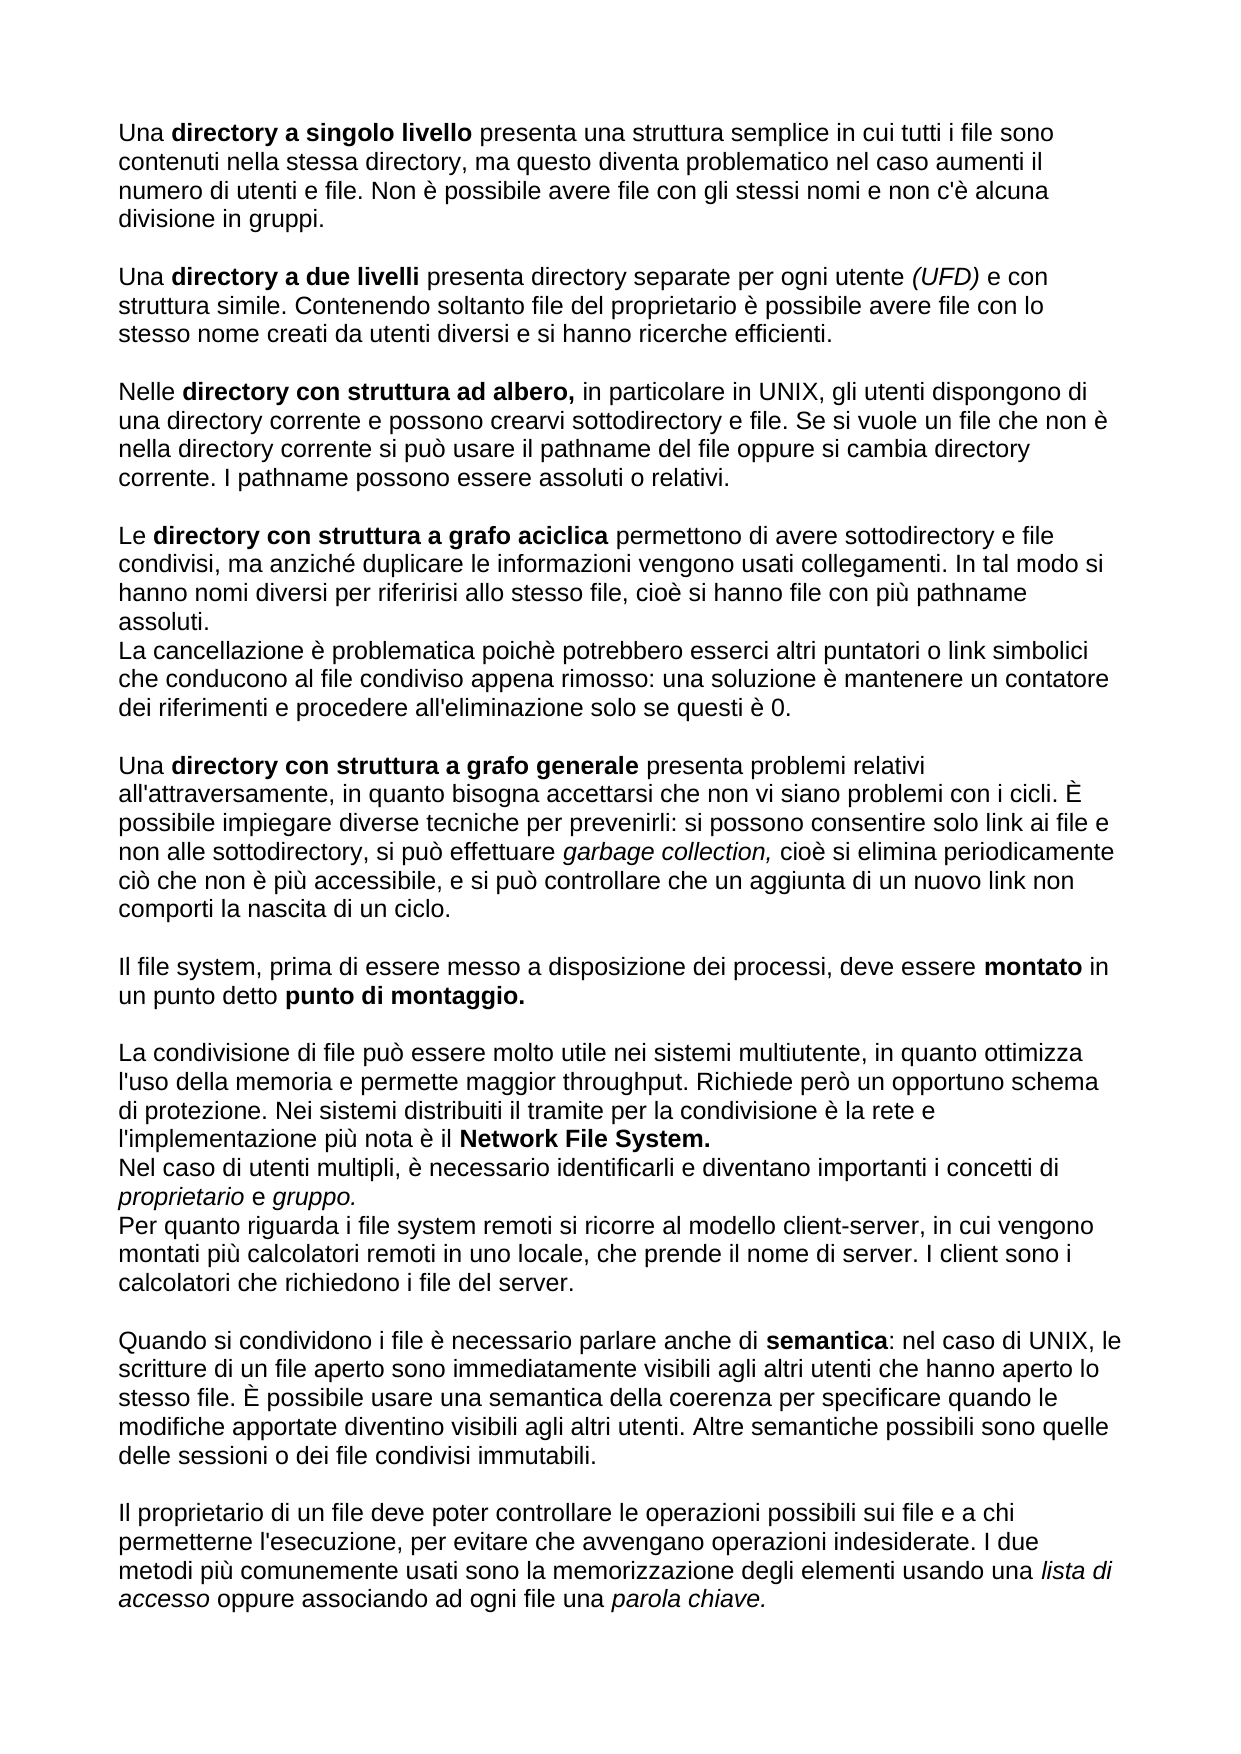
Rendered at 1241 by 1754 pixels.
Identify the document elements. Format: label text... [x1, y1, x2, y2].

text Il proprietario di un file deve poter controllare le operazioni possibili sui file e a chi permetterne l'esecuzione, per evitare che avvengano operazioni indesiderate. I due metodi più comunemente usati sono la memorizzazione degli elementi usando una lista di accesso oppure associando ad ogni file una parola chiave. [118, 1498, 1122, 1613]
text Quando si condividono i file è necessario parlare anche di semantica: nel caso di UNIX, le scritture di un file aperto sono immediatamente visibili agli altri utenti che hanno aperto lo stesso file. È possibile usare una semantica della coerenza per specificare quando le modifiche apportate diventino visibili agli altri utenti. Altre semantiche possibili sono quelle delle sessioni o dei file condivisi immutabili. [118, 1326, 1122, 1469]
text La cancellazione è problematica poichè potrebbero esserci altri puntatori o link simbolici che conducono al file condiviso appena rimosso: una soluzione è mantenere un contatore dei riferimenti e procedere all'eliminazione solo se questi è 0. [118, 636, 1122, 722]
text Una directory a singolo livello presenta una struttura semplice in cui tutti i file sono contenuti nella stessa directory, ma questo diventa problematico nel caso aumenti il numero di utenti e file. Non è possibile avere file con gli stessi nomi e non c'è alcuna divisione in gruppi. [118, 118, 1122, 233]
text Nelle directory con struttura ad albero, in particolare in UNIX, gli utenti dispongono di una directory corrente e possono crearvi sottodirectory e file. Se si vuole un file che non è nella directory corrente si può usare il pathname del file oppure si cambia directory corrente. I pathname possono essere assoluti o relativi. [118, 377, 1122, 492]
text La condivisione di file può essere molto utile nei sistemi multiutente, in quanto ottimizza l'uso della memoria e permette maggior throughput. Richiede però un opportuno schema di protezione. Nei sistemi distribuiti il tramite per la condivisione è la rete e l'implementazione più nota è il Network File System. [118, 1038, 1122, 1153]
text Una directory a due livelli presenta directory separate per ogni utente (UFD) e con struttura simile. Contenendo soltanto file del proprietario è possibile avere file con lo stesso nome creati da utenti diversi e si hanno ricerche efficienti. [118, 262, 1122, 348]
text Per quanto riguarda i file system remoti si ricorre al modello client-server, in cui vengono montati più calcolatori remoti in uno locale, che prende il nome di server. I client sono i calcolatori che richiedono i file del server. [118, 1211, 1122, 1297]
text Le directory con struttura a grafo aciclica permettono di avere sottodirectory e file condivisi, ma anziché duplicare le informazioni vengono usati collegamenti. In tal modo si hanno nomi diversi per riferirisi allo stesso file, cioè si hanno file con più pathname assoluti. [118, 521, 1122, 636]
text Il file system, prima di essere messo a disposizione dei processi, deve essere montato in un punto detto punto di montaggio. [118, 952, 1122, 1009]
text Una directory con struttura a grafo generale presenta problemi relativi all'attraversamente, in quanto bisogna accettarsi che non vi siano problemi con i cicli. È possibile impiegare diverse tecniche per prevenirli: si possono consentire solo link ai file e non alle sottodirectory, si può effettuare garbage collection, cioè si elimina periodicamente ciò che non è più accessibile, e si può controllare che un aggiunta di un nuovo link non comporti la nascita di un ciclo. [118, 751, 1122, 923]
text Nel caso di utenti multipli, è necessario identificarli e diventano importanti i concetti di proprietario e gruppo. [118, 1153, 1122, 1211]
